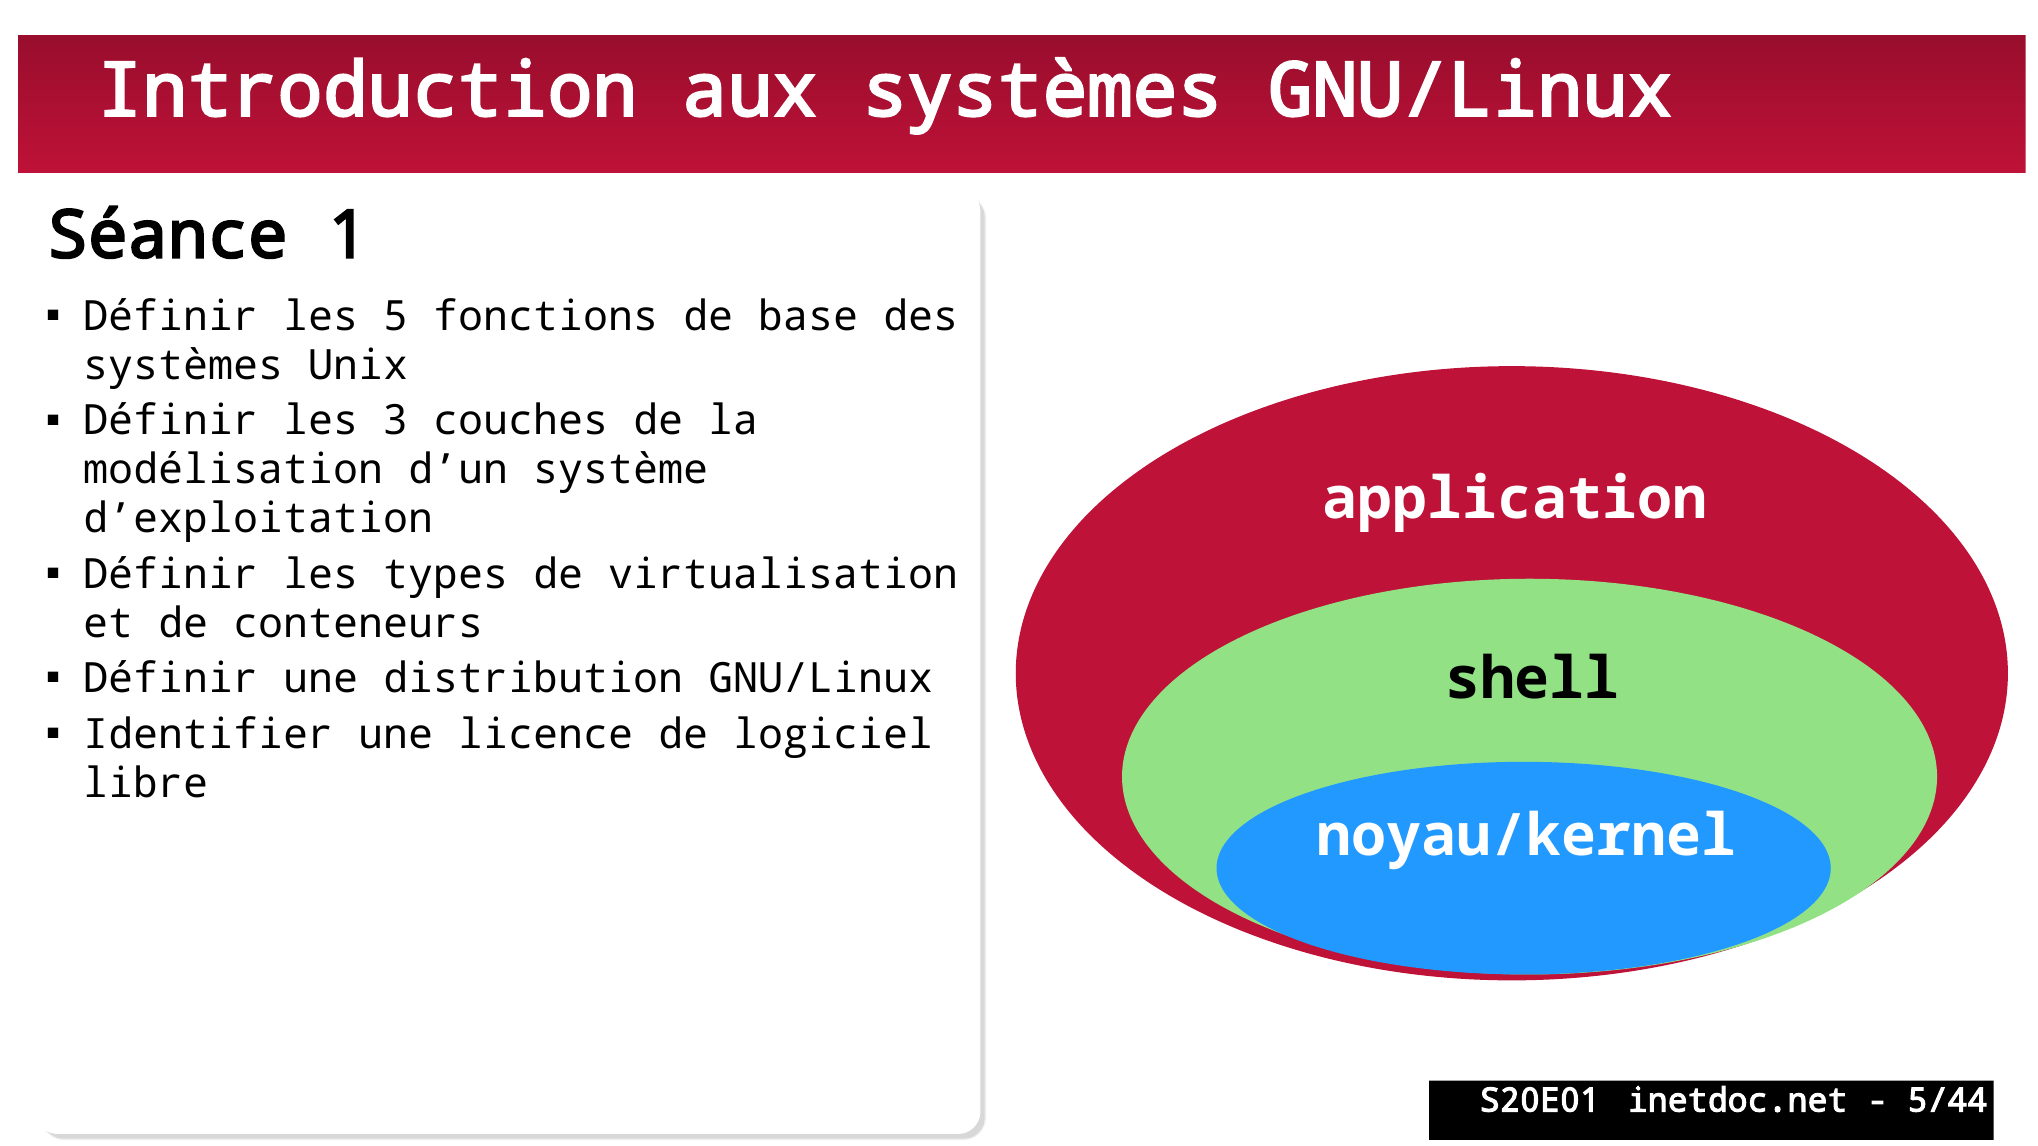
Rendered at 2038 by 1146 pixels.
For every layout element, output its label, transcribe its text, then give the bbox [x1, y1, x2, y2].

text_box S20E01 inetdoc.net - <numéro>/44 [1429, 1080, 1994, 1140]
text_box shell [1122, 578, 1938, 960]
text_box noyau/kernel [1216, 761, 1831, 975]
text_box Introduction aux systèmes GNU/Linux [17, 35, 2026, 174]
text_box Séance 1 Définir les 5 fonctions de base des systèmes Unix Définir les 3 couches de la modélisation d’un système d’exploitation Définir les types de virtualisation et de conteneurs Définir une distribution GNU/Linux Identifier une licence de logiciel libre [35, 188, 981, 1134]
text_box application [1015, 366, 2008, 981]
